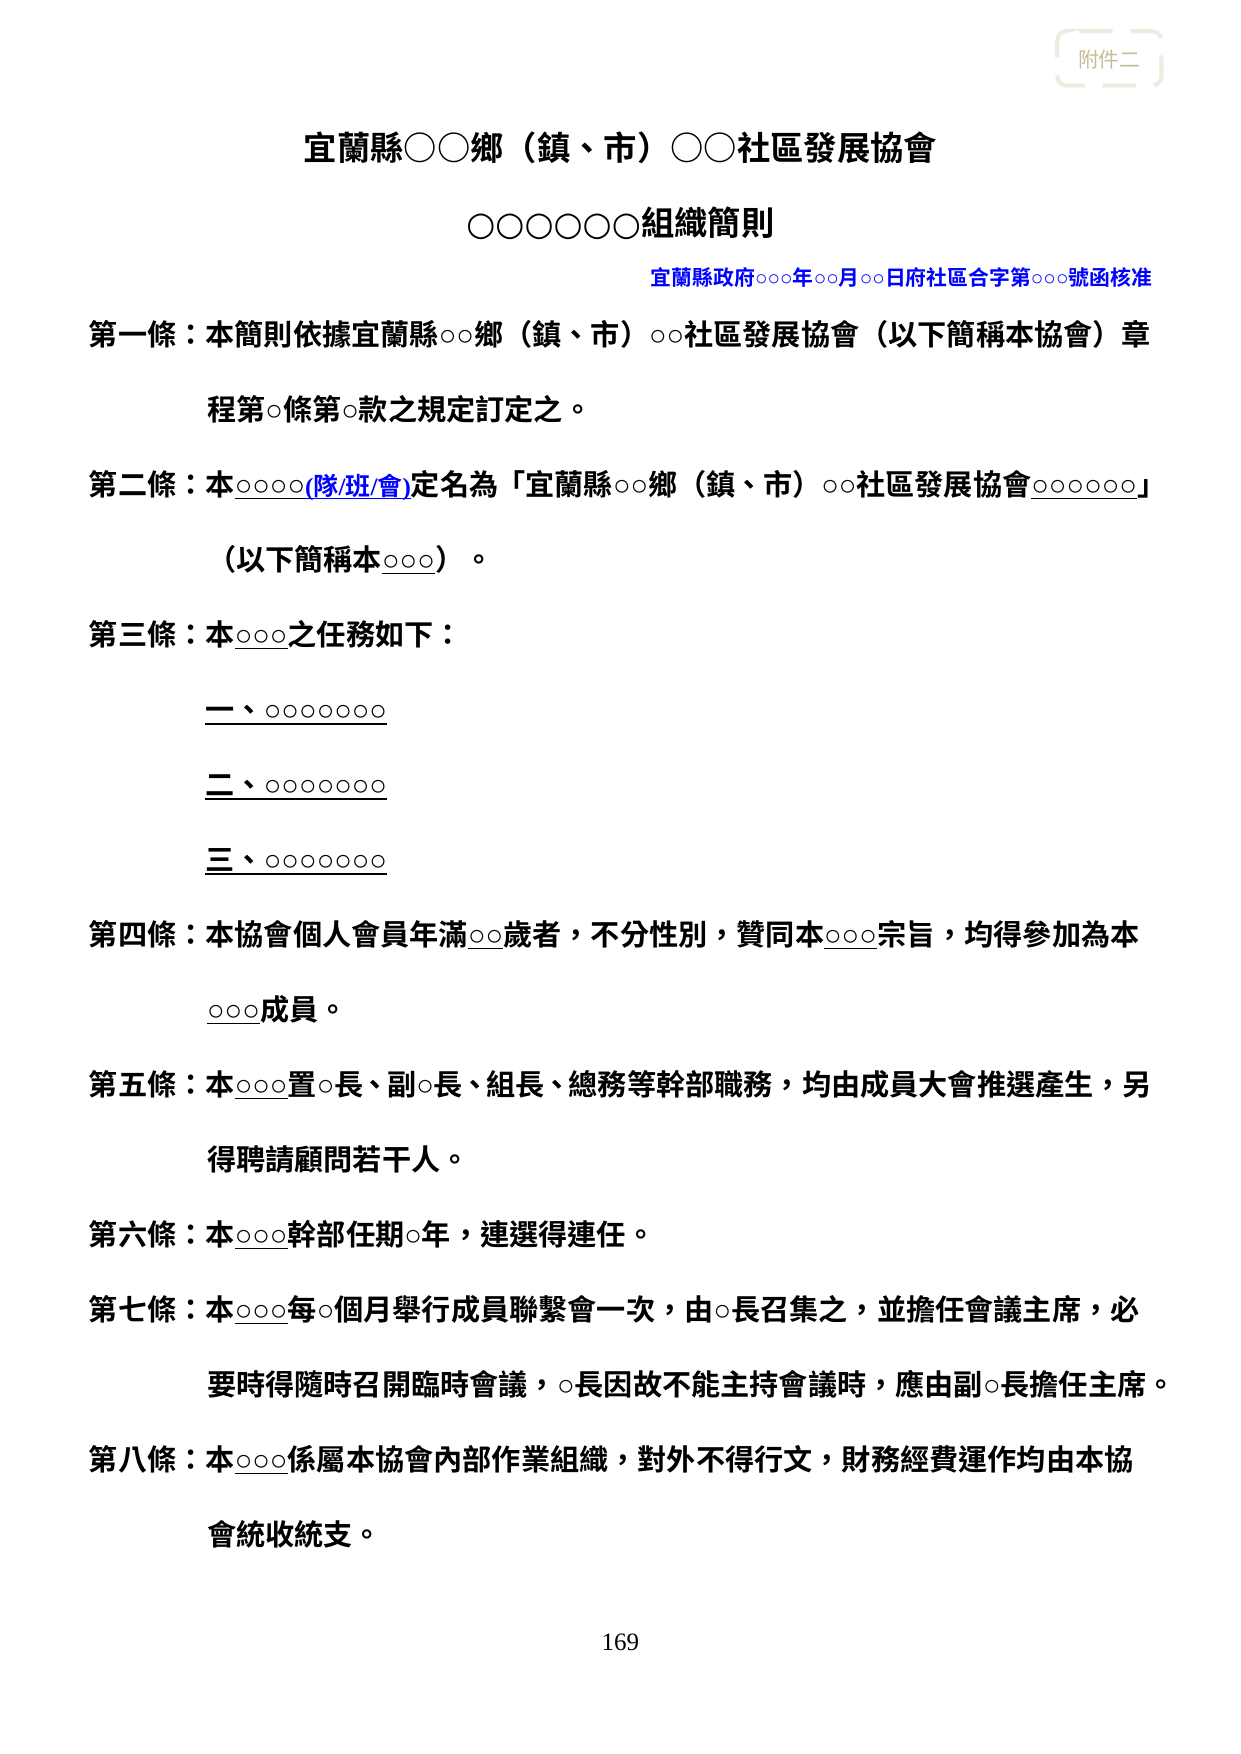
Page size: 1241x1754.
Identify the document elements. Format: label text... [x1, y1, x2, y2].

text 第八條：本○○○係屬本協會內部作業組織，對外不得行文，財務經費運作均由本協會統收統支。 [89, 1421, 1152, 1571]
text 第五條：本○○○置○長、副○長、組長、總務等幹部職務，均由成員大會推選產生，另得聘請顧問若干人。 [89, 1046, 1152, 1196]
text 第四條：本協會個人會員年滿○○歲者，不分性別，贊同本○○○宗旨，均得參加為本○○○成員。 [89, 896, 1152, 1046]
text 第三條：本○○○之任務如下： [89, 596, 1152, 671]
text 宜蘭縣政府○○○年○○月○○日府社區合字第○○○號函核准 [89, 258, 1152, 296]
text 第七條：本○○○每○個月舉行成員聯繫會一次，由○長召集之，並擔任會議主席，必要時得隨時召開臨時會議，○長因故不能主持會議時，應由副○長擔任主席。 [89, 1271, 1152, 1421]
text 一、○○○○○○○ [89, 671, 1152, 746]
text 三、○○○○○○○ [89, 821, 1152, 896]
text 二、○○○○○○○ [89, 746, 1152, 821]
text 第二條：本○○○○(隊/班/會)定名為「宜蘭縣○○鄉（鎮、市）○○社區發展協會○○○○○○」（以下簡稱本○○○）。 [89, 446, 1152, 596]
text 宜蘭縣○○鄉（鎮、市）○○社區發展協會 [89, 108, 1152, 183]
text ○○○○○○組織簡則 [89, 183, 1152, 258]
text 第六條：本○○○幹部任期○年，連選得連任。 [89, 1196, 1152, 1271]
text 第一條：本簡則依據宜蘭縣○○鄉（鎮、市）○○社區發展協會（以下簡稱本協會）章程第○條第○款之規定訂定之。 [89, 296, 1152, 446]
